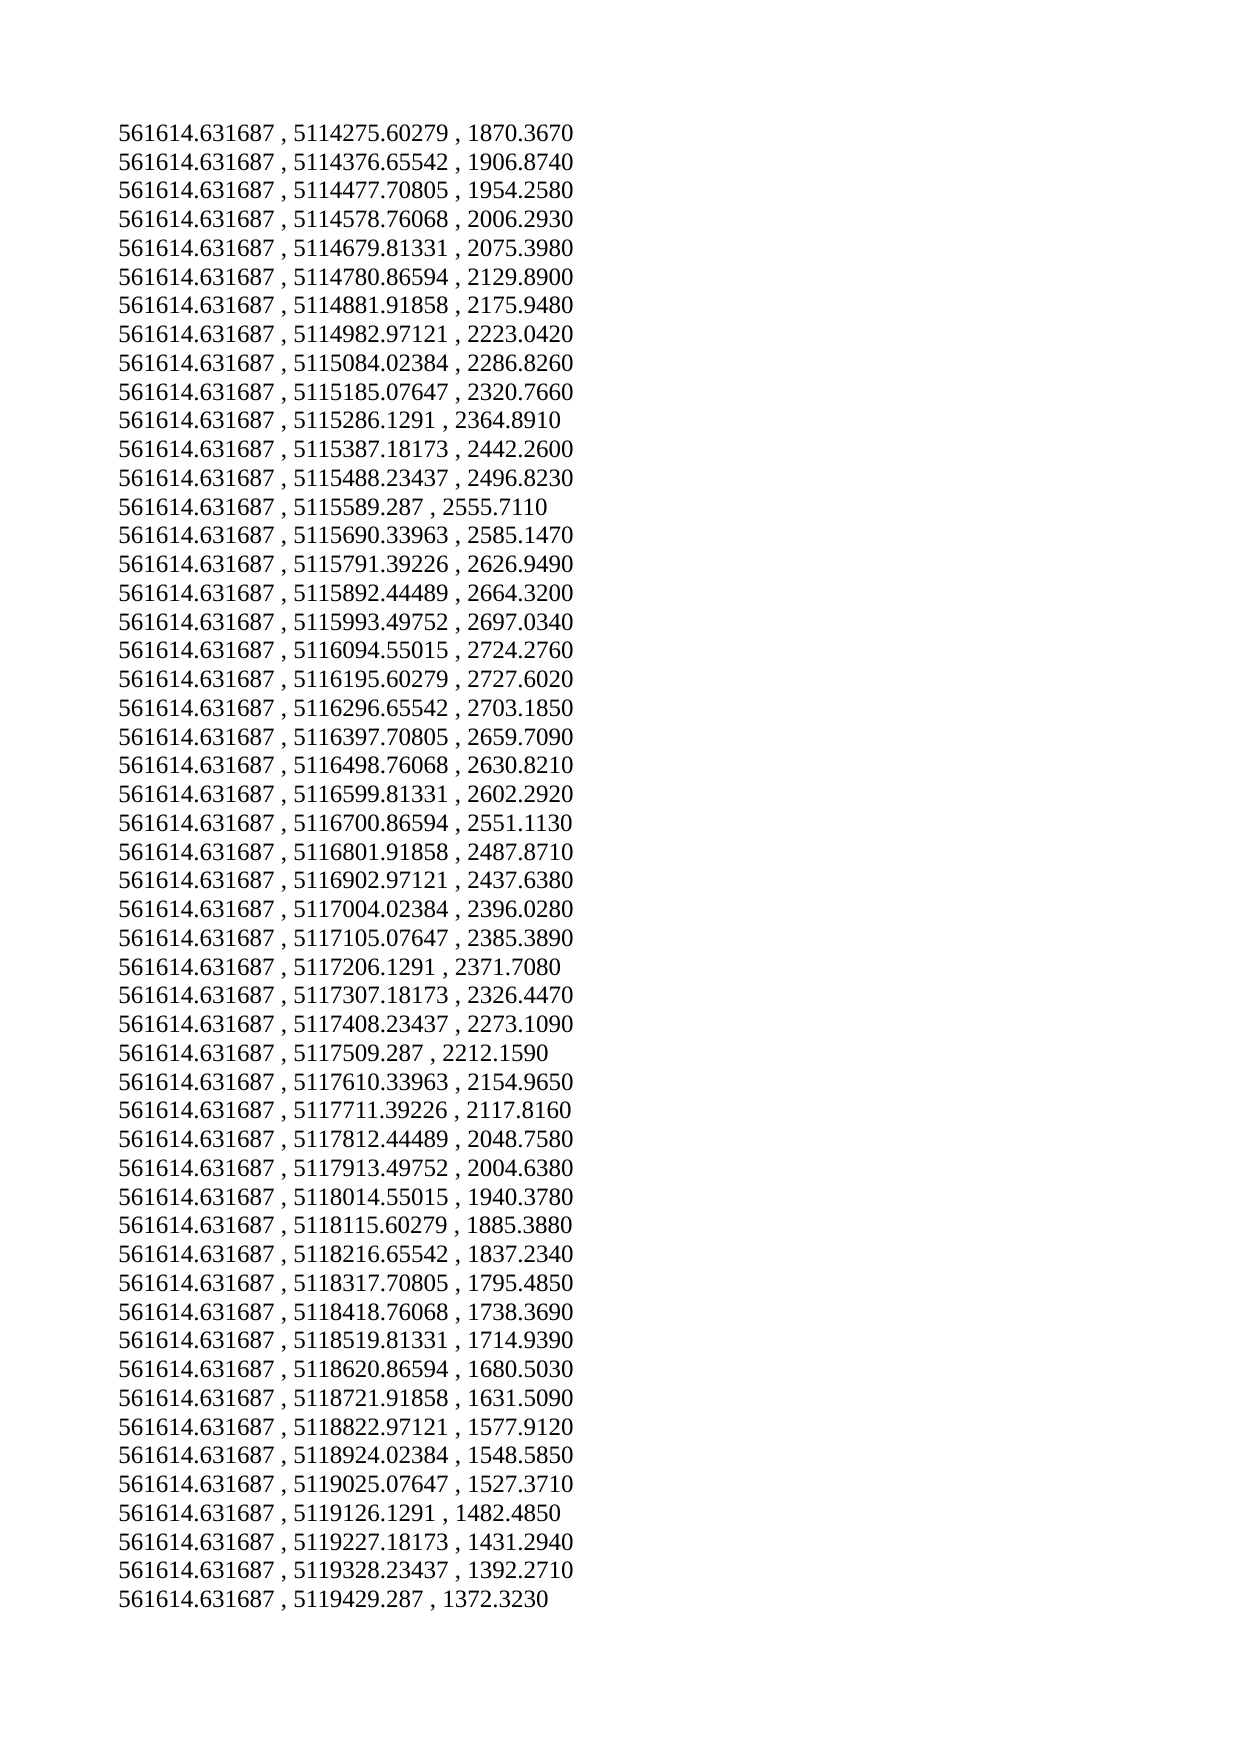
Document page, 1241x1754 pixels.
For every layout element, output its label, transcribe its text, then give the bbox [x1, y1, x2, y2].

text 561614.631687 , 5115589.287 , 2555.7110 [118, 492, 1122, 521]
text 561614.631687 , 5118519.81331 , 1714.9390 [118, 1326, 1122, 1354]
text 561614.631687 , 5117812.44489 , 2048.7580 [118, 1124, 1122, 1153]
text 561614.631687 , 5117105.07647 , 2385.3890 [118, 923, 1122, 952]
text 561614.631687 , 5115892.44489 , 2664.3200 [118, 578, 1122, 607]
text 561614.631687 , 5115791.39226 , 2626.9490 [118, 549, 1122, 578]
text 561614.631687 , 5116195.60279 , 2727.6020 [118, 664, 1122, 693]
text 561614.631687 , 5115488.23437 , 2496.8230 [118, 463, 1122, 492]
text 561614.631687 , 5115690.33963 , 2585.1470 [118, 521, 1122, 549]
text 561614.631687 , 5118418.76068 , 1738.3690 [118, 1297, 1122, 1326]
text 561614.631687 , 5115286.1291 , 2364.8910 [118, 406, 1122, 434]
text 561614.631687 , 5118822.97121 , 1577.9120 [118, 1412, 1122, 1441]
text 561614.631687 , 5118924.02384 , 1548.5850 [118, 1441, 1122, 1469]
text 561614.631687 , 5114477.70805 , 1954.2580 [118, 176, 1122, 204]
text 561614.631687 , 5119328.23437 , 1392.2710 [118, 1556, 1122, 1584]
text 561614.631687 , 5117509.287 , 2212.1590 [118, 1038, 1122, 1067]
text 561614.631687 , 5118721.91858 , 1631.5090 [118, 1383, 1122, 1412]
text 561614.631687 , 5117913.49752 , 2004.6380 [118, 1153, 1122, 1182]
text 561614.631687 , 5119126.1291 , 1482.4850 [118, 1498, 1122, 1527]
text 561614.631687 , 5116599.81331 , 2602.2920 [118, 779, 1122, 808]
text 561614.631687 , 5116397.70805 , 2659.7090 [118, 722, 1122, 751]
text 561614.631687 , 5116700.86594 , 2551.1130 [118, 808, 1122, 837]
text 561614.631687 , 5115185.07647 , 2320.7660 [118, 377, 1122, 406]
text 561614.631687 , 5115993.49752 , 2697.0340 [118, 607, 1122, 636]
text 561614.631687 , 5118014.55015 , 1940.3780 [118, 1182, 1122, 1211]
text 561614.631687 , 5119025.07647 , 1527.3710 [118, 1469, 1122, 1498]
text 561614.631687 , 5114578.76068 , 2006.2930 [118, 204, 1122, 233]
text 561614.631687 , 5114275.60279 , 1870.3670 [118, 118, 1122, 147]
text 561614.631687 , 5116094.55015 , 2724.2760 [118, 636, 1122, 664]
text 561614.631687 , 5114679.81331 , 2075.3980 [118, 233, 1122, 262]
text 561614.631687 , 5116902.97121 , 2437.6380 [118, 866, 1122, 894]
text 561614.631687 , 5117408.23437 , 2273.1090 [118, 1009, 1122, 1038]
text 561614.631687 , 5118620.86594 , 1680.5030 [118, 1354, 1122, 1383]
text 561614.631687 , 5116498.76068 , 2630.8210 [118, 751, 1122, 779]
text 561614.631687 , 5118115.60279 , 1885.3880 [118, 1211, 1122, 1239]
text 561614.631687 , 5117206.1291 , 2371.7080 [118, 952, 1122, 981]
text 561614.631687 , 5117711.39226 , 2117.8160 [118, 1096, 1122, 1124]
text 561614.631687 , 5115387.18173 , 2442.2600 [118, 434, 1122, 463]
text 561614.631687 , 5114780.86594 , 2129.8900 [118, 262, 1122, 291]
text 561614.631687 , 5118216.65542 , 1837.2340 [118, 1239, 1122, 1268]
text 561614.631687 , 5116296.65542 , 2703.1850 [118, 693, 1122, 722]
text 561614.631687 , 5118317.70805 , 1795.4850 [118, 1268, 1122, 1297]
text 561614.631687 , 5119429.287 , 1372.3230 [118, 1584, 1122, 1613]
text 561614.631687 , 5114376.65542 , 1906.8740 [118, 147, 1122, 176]
text 561614.631687 , 5114881.91858 , 2175.9480 [118, 291, 1122, 319]
text 561614.631687 , 5116801.91858 , 2487.8710 [118, 837, 1122, 866]
text 561614.631687 , 5117307.18173 , 2326.4470 [118, 981, 1122, 1009]
text 561614.631687 , 5117610.33963 , 2154.9650 [118, 1067, 1122, 1096]
text 561614.631687 , 5119227.18173 , 1431.2940 [118, 1527, 1122, 1556]
text 561614.631687 , 5115084.02384 , 2286.8260 [118, 348, 1122, 377]
text 561614.631687 , 5114982.97121 , 2223.0420 [118, 319, 1122, 348]
text 561614.631687 , 5117004.02384 , 2396.0280 [118, 894, 1122, 923]
